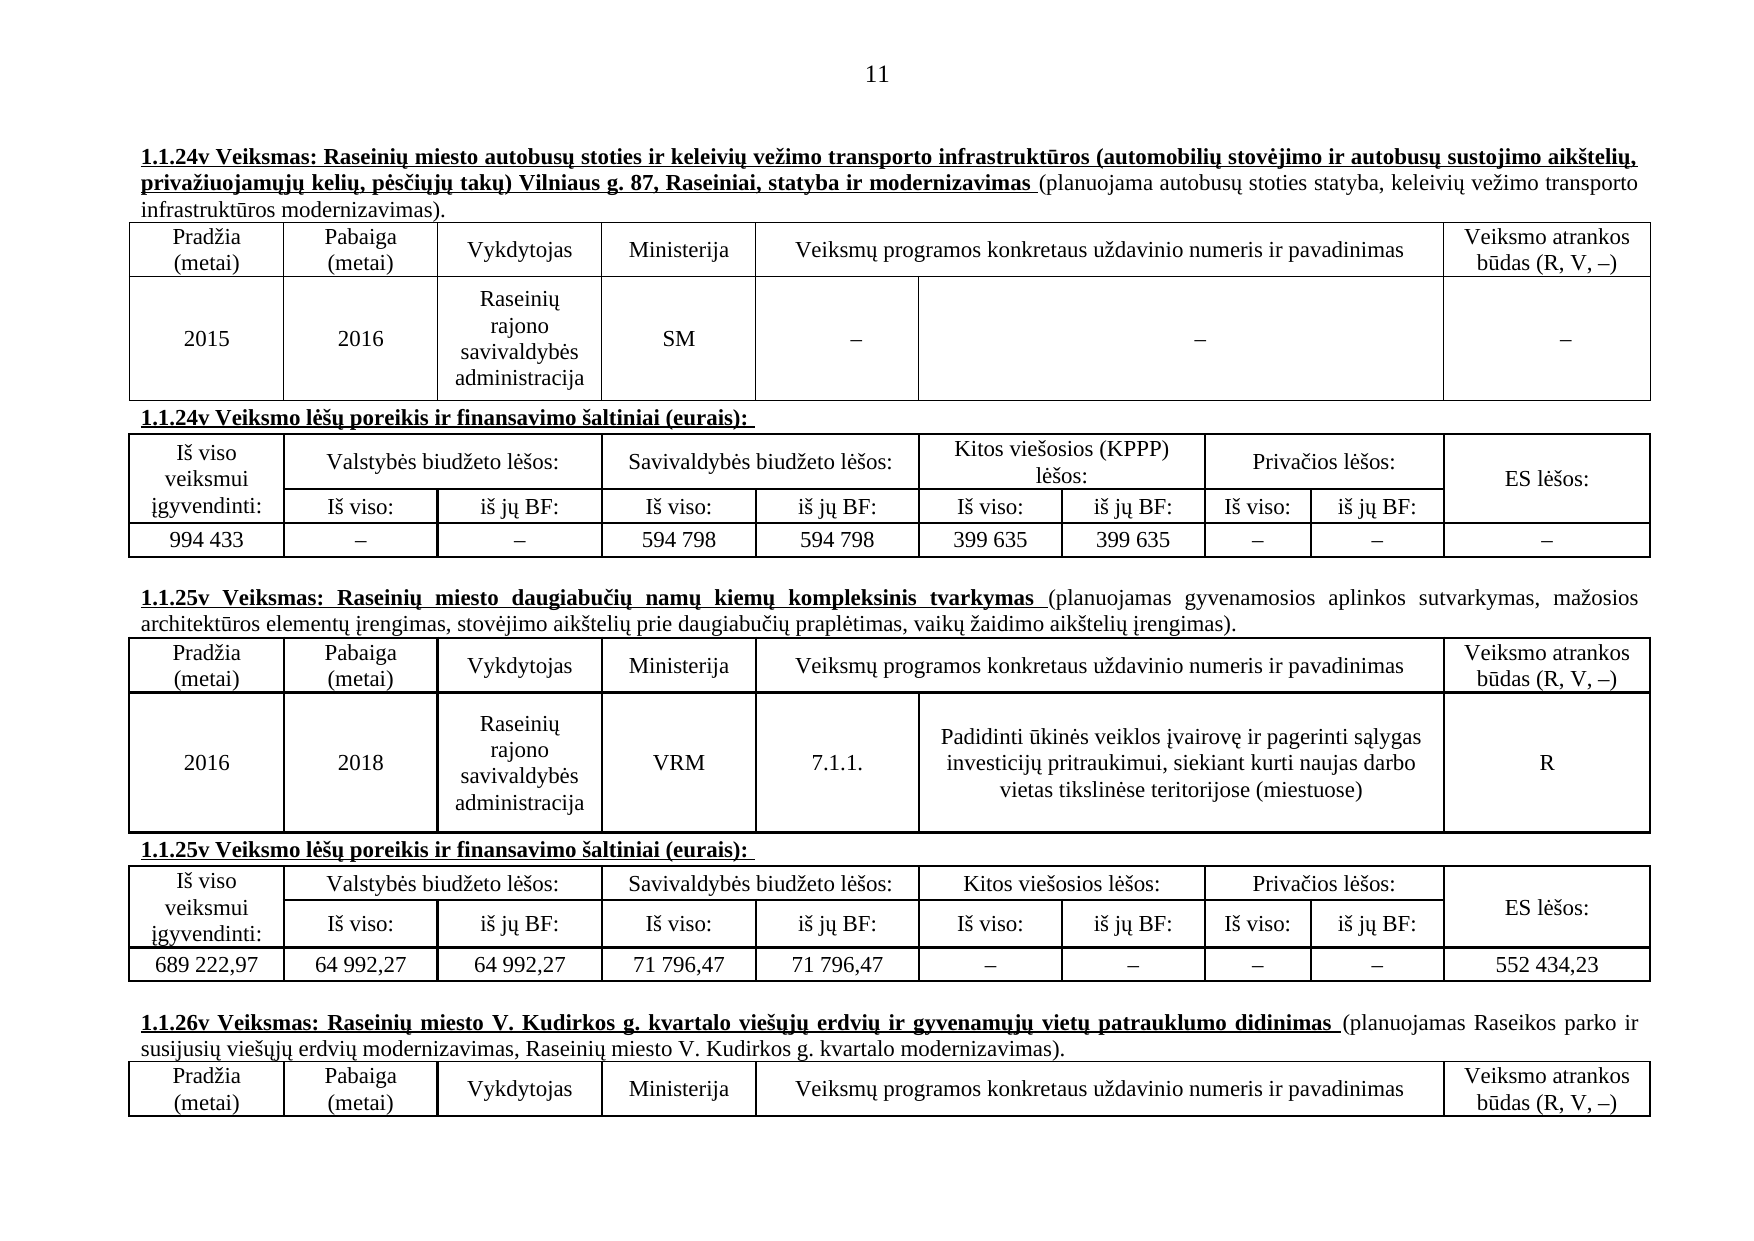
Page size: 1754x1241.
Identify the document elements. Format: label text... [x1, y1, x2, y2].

table_cell iš jų BF: [1063, 490, 1204, 522]
table_cell SM [602, 277, 755, 399]
table_cell 64 992,27 [439, 949, 601, 980]
table_cell iš jų BF: [439, 490, 601, 522]
table_cell 71 796,47 [603, 949, 755, 980]
table_cell 994 433 [130, 524, 283, 556]
table_cell 2016 [130, 694, 283, 831]
table_cell Pabaiga (metai) [285, 639, 436, 691]
table_cell iš jų BF: [439, 901, 601, 946]
table_cell – [1206, 524, 1310, 556]
table_cell Veiksmo atrankos būdas (R, V, –) [1445, 639, 1649, 691]
table_cell iš jų BF: [1312, 490, 1443, 522]
table_cell Privačios lėšos: [1206, 867, 1443, 899]
table_cell Iš viso: [1206, 901, 1310, 946]
table_cell – [756, 277, 918, 399]
table_cell iš jų BF: [1312, 901, 1443, 946]
table_cell Iš viso: [920, 901, 1061, 946]
table_cell 552 434,23 [1445, 949, 1649, 980]
table_cell – [1312, 524, 1443, 556]
table_cell Iš viso: [603, 490, 755, 522]
table_cell 1.1.25v Veiksmo lėšų poreikis ir finansavimo šaltiniai (eurais): [129, 834, 1650, 865]
table_cell Valstybės biudžeto lėšos: [285, 435, 601, 488]
table_cell Iš viso: [920, 490, 1061, 522]
table_cell Pradžia (metai) [130, 1062, 283, 1115]
table_cell 689 222,97 [130, 949, 283, 980]
table_cell Iš viso: [285, 490, 436, 522]
table_cell Raseinių rajono savivaldybės administracija [438, 277, 601, 399]
table_cell 399 635 [1063, 524, 1204, 556]
table_cell 7.1.1. [757, 694, 918, 831]
table_cell Valstybės biudžeto lėšos: [285, 867, 601, 899]
table_cell – [1445, 524, 1649, 556]
table_cell Pradžia (metai) [130, 639, 283, 691]
table_cell – [285, 524, 436, 556]
table_cell VRM [603, 694, 755, 831]
table_cell Veiksmų programos konkretaus uždavinio numeris ir pavadinimas [757, 1062, 1443, 1115]
table_cell Kitos viešosios lėšos: [920, 867, 1204, 899]
table_cell Veiksmo atrankos būdas (R, V, –) [1445, 1062, 1649, 1115]
table_cell 594 798 [757, 524, 918, 556]
table_cell 2015 [130, 277, 283, 399]
table_cell iš jų BF: [1063, 901, 1204, 946]
table_cell 2016 [284, 277, 437, 399]
table_cell Vykdytojas [439, 639, 601, 691]
table_cell – [1312, 949, 1443, 980]
table_cell Privačios lėšos: [1206, 435, 1443, 488]
table_cell R [1445, 694, 1649, 831]
table_cell Raseinių rajono savivaldybės administracija [439, 694, 601, 831]
table_cell Iš viso: [285, 901, 436, 946]
table_cell Iš viso veiksmui įgyvendinti: [130, 435, 283, 522]
table_cell – [439, 524, 601, 556]
table_cell Iš viso: [603, 901, 755, 946]
table_cell – [920, 949, 1061, 980]
table_cell ES lėšos: [1445, 435, 1649, 522]
table_cell Savivaldybės biudžeto lėšos: [603, 435, 918, 488]
table_cell Pradžia (metai) [130, 223, 283, 276]
table_cell 1.1.24v Veiksmo lėšų poreikis ir finansavimo šaltiniai (eurais): [129, 401, 1650, 433]
table_cell – [919, 277, 1443, 399]
table_cell 594 798 [603, 524, 755, 556]
table_cell iš jų BF: [757, 490, 918, 522]
table_cell Ministerija [602, 223, 755, 276]
table_cell ES lėšos: [1445, 867, 1649, 946]
table_cell Veiksmų programos konkretaus uždavinio numeris ir pavadinimas [757, 639, 1443, 691]
table_cell Vykdytojas [438, 223, 601, 276]
table_cell Veiksmų programos konkretaus uždavinio numeris ir pavadinimas [756, 223, 1443, 276]
table_cell Padidinti ūkinės veiklos įvairovę ir pagerinti sąlygas investicijų pritraukimui, siekiant kurti naujas darbo vietas tikslinėse teritorijose (miestuose) [920, 694, 1443, 831]
table_cell iš jų BF: [757, 901, 918, 946]
table_cell Ministerija [603, 1062, 755, 1115]
table_cell 1.1.26v Veiksmas: Raseinių miesto V. Kudirkos g. kvartalo viešųjų erdvių ir gyvenamųjų vietų patrauklumo didinimas (planuojamas Raseikos parko ir susijusių viešųjų erdvių modernizavimas, Raseinių miesto V. Kudirkos g. kvartalo modernizavimas). [129, 982, 1650, 1061]
table_cell 71 796,47 [757, 949, 918, 980]
table_header 1.1.24v Veiksmas: Raseinių miesto autobusų stoties ir keleivių vežimo transporto infrastruktūros (automobilių stovėjimo ir autobusų sustojimo aikštelių, privažiuojamųjų kelių, pėsčiųjų takų) Vilniaus g. 87, Raseiniai, statyba ir modernizavimas (planuojama autobusų stoties statyba, keleivių vežimo transporto infrastruktūros modernizavimas). [129, 143, 1650, 222]
table_cell Ministerija [603, 639, 755, 691]
table_cell Kitos viešosios (KPPP) lėšos: [920, 435, 1204, 488]
table_cell Iš viso: [1206, 490, 1310, 522]
table_cell 1.1.25v Veiksmas: Raseinių miesto daugiabučių namų kiemų kompleksinis tvarkymas (planuojamas gyvenamosios aplinkos sutvarkymas, mažosios architektūros elementų įrengimas, stovėjimo aikštelių prie daugiabučių praplėtimas, vaikų žaidimo aikštelių įrengimas). [129, 558, 1650, 637]
table_cell 399 635 [920, 524, 1061, 556]
table_cell Pabaiga (metai) [284, 223, 437, 276]
table_cell Vykdytojas [439, 1062, 601, 1115]
table_cell Pabaiga (metai) [285, 1062, 436, 1115]
table_cell – [1444, 277, 1650, 399]
table_cell 2018 [285, 694, 436, 831]
table_cell – [1206, 949, 1310, 980]
table_cell 64 992,27 [285, 949, 436, 980]
table_cell – [1063, 949, 1204, 980]
table_cell Veiksmo atrankos būdas (R, V, –) [1444, 223, 1650, 276]
table_cell Savivaldybės biudžeto lėšos: [603, 867, 918, 899]
table_cell Iš viso veiksmui įgyvendinti: [130, 867, 283, 946]
